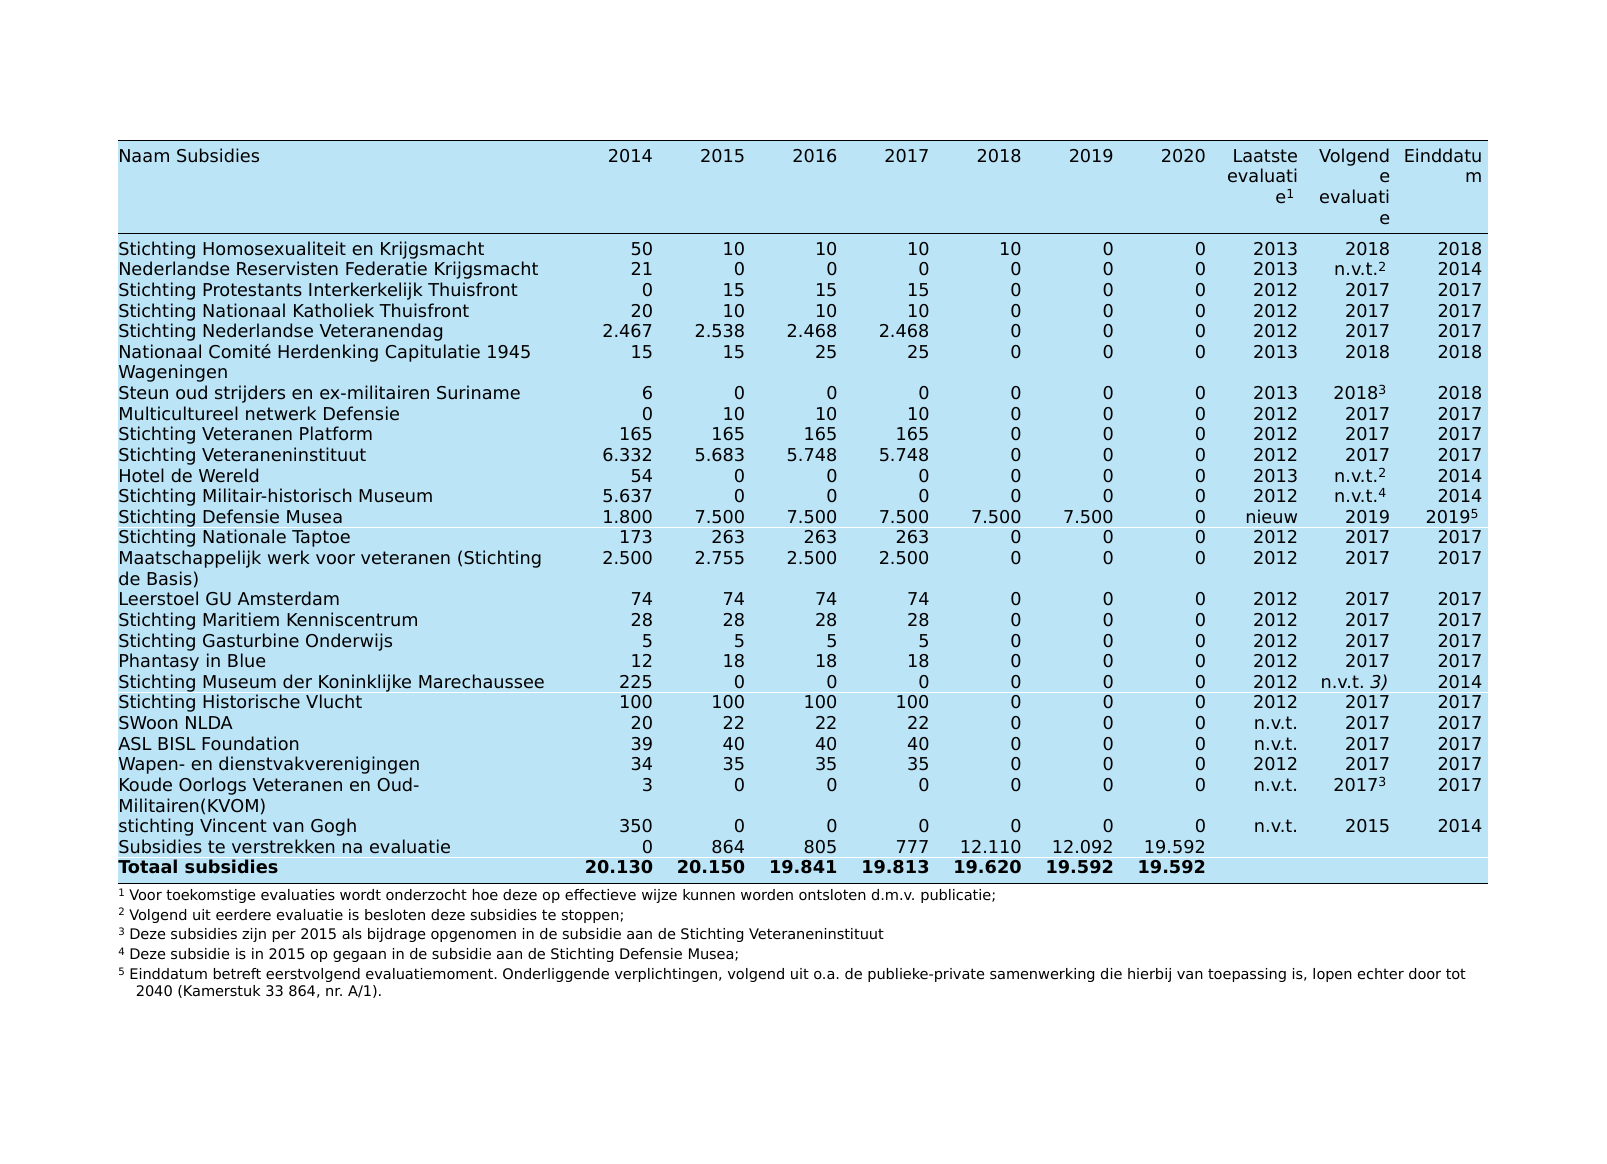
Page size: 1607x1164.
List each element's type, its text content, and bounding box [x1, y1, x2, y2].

table_cell 20195 [1396, 507, 1488, 527]
table_cell 10 [843, 301, 935, 321]
table_cell 0 [935, 280, 1027, 301]
table_cell Hotel de Wereld [118, 466, 567, 486]
table_cell 2019 [1304, 507, 1396, 527]
table_cell 2.755 [659, 548, 751, 589]
table_cell 15 [659, 342, 751, 383]
table_header Laatste evaluatie1 [1212, 141, 1304, 233]
table_cell 0 [1027, 610, 1119, 631]
table_cell 20.150 [659, 858, 751, 883]
table_cell 0 [1027, 383, 1119, 404]
table_cell 5 [751, 631, 843, 651]
table_cell 0 [935, 713, 1027, 734]
table_header 2020 [1120, 141, 1212, 233]
table_cell 28 [751, 610, 843, 631]
table_header 2018 [935, 141, 1027, 233]
table_cell Stichting Museum der Koninklijke Marechaussee [118, 672, 567, 692]
table_cell [1396, 837, 1488, 857]
table_cell 35 [751, 754, 843, 775]
table_cell 0 [1027, 342, 1119, 383]
table_cell 2017 [1396, 445, 1488, 466]
table_header 2017 [843, 141, 935, 233]
table_cell 39 [567, 734, 659, 754]
table_cell 28 [567, 610, 659, 631]
table_cell 2017 [1396, 775, 1488, 816]
table_cell 12.110 [935, 837, 1027, 857]
table_cell 100 [567, 693, 659, 713]
table_cell Stichting Veteranen Platform [118, 424, 567, 445]
table_cell 0 [935, 816, 1027, 837]
table_cell 74 [567, 589, 659, 610]
table_cell 18 [751, 651, 843, 672]
table_cell 2014 [1396, 486, 1488, 507]
table_cell 0 [1120, 507, 1212, 527]
table_cell 20 [567, 301, 659, 321]
table_cell Subsidies te verstrekken na evaluatie [118, 837, 567, 857]
table_cell 0 [1120, 383, 1212, 404]
table_cell 0 [1120, 466, 1212, 486]
table_cell Stichting Maritiem Kenniscentrum [118, 610, 567, 631]
table_cell 0 [1120, 775, 1212, 816]
table_cell 28 [659, 610, 751, 631]
table_cell 25 [843, 342, 935, 383]
table_cell 0 [1120, 816, 1212, 837]
table_cell [1396, 858, 1488, 883]
table_cell 0 [751, 775, 843, 816]
table_cell 2017 [1304, 589, 1396, 610]
table_cell 2012 [1212, 754, 1304, 775]
table_cell Nederlandse Reservisten Federatie Krijgsmacht [118, 259, 567, 280]
table_cell n.v.t. [1212, 713, 1304, 734]
table_cell 0 [751, 466, 843, 486]
table_cell 0 [935, 486, 1027, 507]
table_cell 0 [935, 589, 1027, 610]
table_cell 34 [567, 754, 659, 775]
table_cell 2017 [1304, 651, 1396, 672]
table_cell 100 [751, 693, 843, 713]
table_cell 0 [843, 486, 935, 507]
table_cell 22 [751, 713, 843, 734]
table_cell 0 [751, 486, 843, 507]
table_cell Steun oud strijders en ex-militairen Suriname [118, 383, 567, 404]
table_cell 0 [1120, 610, 1212, 631]
table_cell 6.332 [567, 445, 659, 466]
table_cell 0 [935, 321, 1027, 342]
table_cell 2012 [1212, 301, 1304, 321]
table_cell 25 [751, 342, 843, 383]
table_cell 2017 [1304, 321, 1396, 342]
table_cell 0 [1027, 693, 1119, 713]
table_header 2016 [751, 141, 843, 233]
table_cell 263 [659, 528, 751, 548]
table_cell 20183 [1304, 383, 1396, 404]
table_cell Stichting Historische Vlucht [118, 693, 567, 713]
table_cell 40 [751, 734, 843, 754]
table_cell 0 [843, 259, 935, 280]
table_cell 19.592 [1120, 858, 1212, 883]
table_cell 2013 [1212, 234, 1304, 259]
table_cell Nationaal Comité Herdenking Capitulatie 1945 Wageningen [118, 342, 567, 383]
table_cell 0 [843, 775, 935, 816]
table_cell 10 [751, 234, 843, 259]
table_cell 0 [659, 775, 751, 816]
table_cell 2017 [1304, 528, 1396, 548]
table_cell 0 [935, 754, 1027, 775]
table_cell 2017 [1396, 651, 1488, 672]
table_cell 263 [751, 528, 843, 548]
table_cell 0 [1120, 301, 1212, 321]
table_cell 2012 [1212, 280, 1304, 301]
table_cell 0 [935, 342, 1027, 383]
table_cell 0 [1027, 548, 1119, 589]
table_cell 0 [567, 837, 659, 857]
table_cell n.v.t.4 [1304, 486, 1396, 507]
table_cell 0 [751, 259, 843, 280]
table_cell 2012 [1212, 610, 1304, 631]
table_cell 10 [751, 301, 843, 321]
table_cell 2017 [1396, 713, 1488, 734]
table_cell 5.683 [659, 445, 751, 466]
table_cell 10 [659, 301, 751, 321]
table_cell 18 [843, 651, 935, 672]
table_cell 2012 [1212, 528, 1304, 548]
table_cell 0 [1027, 445, 1119, 466]
table_cell 2017 [1396, 404, 1488, 424]
table_cell 15 [567, 342, 659, 383]
table_cell 0 [1120, 321, 1212, 342]
table_cell 0 [935, 672, 1027, 692]
table_cell 2.538 [659, 321, 751, 342]
table_cell 100 [843, 693, 935, 713]
table_cell Leerstoel GU Amsterdam [118, 589, 567, 610]
table_cell 0 [1027, 734, 1119, 754]
table_cell 2017 [1304, 610, 1396, 631]
table_cell 0 [1027, 775, 1119, 816]
table_cell 40 [659, 734, 751, 754]
table_cell 0 [935, 631, 1027, 651]
table_cell 2017 [1304, 445, 1396, 466]
table_cell 0 [1027, 651, 1119, 672]
table_cell 15 [843, 280, 935, 301]
table_cell 12.092 [1027, 837, 1119, 857]
table_cell 2013 [1212, 342, 1304, 383]
table_cell 2017 [1304, 424, 1396, 445]
table_cell 54 [567, 466, 659, 486]
table_cell 0 [1027, 301, 1119, 321]
table_cell n.v.t. 3) [1304, 672, 1396, 692]
table_cell n.v.t. [1212, 775, 1304, 816]
table_cell 0 [1120, 234, 1212, 259]
table_cell 7.500 [659, 507, 751, 527]
table_cell 35 [659, 754, 751, 775]
table_cell Stichting Veteraneninstituut [118, 445, 567, 466]
table_cell 2.468 [751, 321, 843, 342]
table_cell 0 [659, 383, 751, 404]
table_cell 0 [1027, 234, 1119, 259]
table_cell 15 [751, 280, 843, 301]
table_cell 0 [843, 816, 935, 837]
table_cell 2017 [1304, 713, 1396, 734]
table_cell 263 [843, 528, 935, 548]
table_cell 19.841 [751, 858, 843, 883]
table_cell 165 [751, 424, 843, 445]
table_cell 0 [1027, 816, 1119, 837]
table_cell n.v.t. [1212, 816, 1304, 837]
table_cell 0 [935, 610, 1027, 631]
table_cell 3 [567, 775, 659, 816]
table_cell 22 [843, 713, 935, 734]
table_cell 0 [659, 816, 751, 837]
table_cell 2017 [1396, 631, 1488, 651]
table_cell Stichting Gasturbine Onderwijs [118, 631, 567, 651]
table_cell 0 [1120, 734, 1212, 754]
table_cell 0 [1120, 404, 1212, 424]
table_cell 2017 [1396, 610, 1488, 631]
table_cell 10 [659, 234, 751, 259]
table_cell 100 [659, 693, 751, 713]
table_cell 0 [1120, 754, 1212, 775]
table_cell 0 [1120, 589, 1212, 610]
table_cell Multicultureel netwerk Defensie [118, 404, 567, 424]
table_cell Wapen- en dienstvakverenigingen [118, 754, 567, 775]
table_cell 2012 [1212, 321, 1304, 342]
table_cell 2017 [1396, 528, 1488, 548]
table_cell 2.500 [843, 548, 935, 589]
table_cell Stichting Nationaal Katholiek Thuisfront [118, 301, 567, 321]
table_cell nieuw [1212, 507, 1304, 527]
table_cell 22 [659, 713, 751, 734]
table_cell 2012 [1212, 631, 1304, 651]
table_cell 2017 [1304, 301, 1396, 321]
table_cell 0 [843, 383, 935, 404]
table_cell Stichting Homosexualiteit en Krijgsmacht [118, 234, 567, 259]
table_cell 2017 [1304, 693, 1396, 713]
table_cell 74 [751, 589, 843, 610]
table_cell 0 [1027, 486, 1119, 507]
table_cell 35 [843, 754, 935, 775]
table_cell 2018 [1396, 342, 1488, 383]
table_cell 5.748 [843, 445, 935, 466]
table_cell 0 [751, 816, 843, 837]
table_cell [1212, 837, 1304, 857]
table_cell 0 [1120, 693, 1212, 713]
table_cell 0 [1120, 713, 1212, 734]
table_cell 2018 [1304, 234, 1396, 259]
table_cell Phantasy in Blue [118, 651, 567, 672]
table_cell 2017 [1396, 280, 1488, 301]
table_cell 0 [935, 404, 1027, 424]
table_cell 19.592 [1027, 858, 1119, 883]
table_cell [1304, 837, 1396, 857]
table_cell 0 [1027, 589, 1119, 610]
table_cell 6 [567, 383, 659, 404]
table_cell 50 [567, 234, 659, 259]
table_cell 0 [935, 548, 1027, 589]
table_cell 2018 [1396, 383, 1488, 404]
table_cell 1.800 [567, 507, 659, 527]
table_cell 2.467 [567, 321, 659, 342]
table_cell 7.500 [843, 507, 935, 527]
table_cell 10 [843, 234, 935, 259]
table_cell 20173 [1304, 775, 1396, 816]
table_cell Stichting Nederlandse Veteranendag [118, 321, 567, 342]
table_cell 0 [935, 693, 1027, 713]
table_cell 19.813 [843, 858, 935, 883]
table_cell 0 [935, 734, 1027, 754]
table_cell 2014 [1396, 816, 1488, 837]
table_cell 2014 [1396, 466, 1488, 486]
table_cell 2017 [1396, 301, 1488, 321]
table_cell 2014 [1396, 259, 1488, 280]
table_cell 0 [935, 775, 1027, 816]
table_cell 74 [659, 589, 751, 610]
table_cell 0 [1120, 342, 1212, 383]
table_cell 0 [935, 445, 1027, 466]
table_cell Stichting Militair-historisch Museum [118, 486, 567, 507]
table_cell 28 [843, 610, 935, 631]
table_cell 2017 [1396, 548, 1488, 589]
table_cell 0 [935, 651, 1027, 672]
table_cell 2017 [1396, 754, 1488, 775]
table_cell 2.500 [567, 548, 659, 589]
table_cell 165 [567, 424, 659, 445]
table_cell 2014 [1396, 672, 1488, 692]
table_cell 2013 [1212, 466, 1304, 486]
table_cell SWoon NLDA [118, 713, 567, 734]
table_cell 0 [1027, 713, 1119, 734]
table_cell 2012 [1212, 651, 1304, 672]
table_cell 2012 [1212, 548, 1304, 589]
table_cell 0 [659, 259, 751, 280]
table_cell 0 [659, 486, 751, 507]
table_cell 0 [751, 672, 843, 692]
table_header 2015 [659, 141, 751, 233]
table_cell 0 [935, 383, 1027, 404]
table_cell 0 [1027, 754, 1119, 775]
table_cell 2017 [1396, 589, 1488, 610]
table_cell 165 [843, 424, 935, 445]
table_cell Maatschappelijk werk voor veteranen (Stichting de Basis) [118, 548, 567, 589]
table_cell 0 [1120, 486, 1212, 507]
table_cell 2013 [1212, 383, 1304, 404]
table_cell 0 [843, 466, 935, 486]
table_cell 350 [567, 816, 659, 837]
table_cell [1304, 858, 1396, 883]
table_header Volgende evaluatie [1304, 141, 1396, 233]
table_cell 173 [567, 528, 659, 548]
table_cell [1212, 858, 1304, 883]
table_cell 21 [567, 259, 659, 280]
table_cell 2017 [1396, 424, 1488, 445]
table_cell n.v.t.2 [1304, 466, 1396, 486]
table_cell n.v.t.2 [1304, 259, 1396, 280]
table_cell 10 [659, 404, 751, 424]
table_cell 5 [659, 631, 751, 651]
table_cell 0 [935, 424, 1027, 445]
table_cell 2017 [1396, 693, 1488, 713]
table_cell 2017 [1304, 734, 1396, 754]
table_cell 2017 [1304, 548, 1396, 589]
table_cell 0 [1027, 528, 1119, 548]
table_cell Koude Oorlogs Veteranen en Oud-Militairen(KVOM) [118, 775, 567, 816]
table_cell 0 [843, 672, 935, 692]
table_cell 0 [935, 466, 1027, 486]
table_cell 0 [1120, 672, 1212, 692]
table_cell 165 [659, 424, 751, 445]
table_cell 225 [567, 672, 659, 692]
table_cell 7.500 [935, 507, 1027, 527]
table_cell 2012 [1212, 486, 1304, 507]
table_cell ASL BISL Foundation [118, 734, 567, 754]
table_cell 0 [1120, 445, 1212, 466]
table_cell 0 [1120, 424, 1212, 445]
table_cell 18 [659, 651, 751, 672]
table_cell 0 [751, 383, 843, 404]
table_cell 2013 [1212, 259, 1304, 280]
table_cell 20.130 [567, 858, 659, 883]
table_cell 0 [1120, 651, 1212, 672]
table_cell 0 [1027, 259, 1119, 280]
table_cell 2012 [1212, 693, 1304, 713]
table_cell Stichting Defensie Musea [118, 507, 567, 527]
table_cell 805 [751, 837, 843, 857]
table_cell 777 [843, 837, 935, 857]
table_cell 10 [935, 234, 1027, 259]
table_cell n.v.t. [1212, 734, 1304, 754]
table_cell 0 [935, 301, 1027, 321]
table_cell 2012 [1212, 589, 1304, 610]
table_cell 0 [935, 259, 1027, 280]
table_cell 2012 [1212, 445, 1304, 466]
table_cell 5.637 [567, 486, 659, 507]
table_cell 0 [1027, 280, 1119, 301]
table_cell 0 [1120, 528, 1212, 548]
table_header Naam Subsidies [118, 141, 567, 233]
table_cell 0 [567, 280, 659, 301]
table_cell 12 [567, 651, 659, 672]
table_cell 2017 [1304, 404, 1396, 424]
table_cell Stichting Protestants Interkerkelijk Thuisfront [118, 280, 567, 301]
table_cell 2012 [1212, 404, 1304, 424]
table_cell 2012 [1212, 424, 1304, 445]
table_cell 2.500 [751, 548, 843, 589]
table_header 2019 [1027, 141, 1119, 233]
table_cell 2017 [1304, 280, 1396, 301]
table_cell 0 [935, 528, 1027, 548]
table_cell 74 [843, 589, 935, 610]
table_cell 20 [567, 713, 659, 734]
table_cell Totaal subsidies [118, 858, 567, 883]
table_cell 19.592 [1120, 837, 1212, 857]
table_cell 2.468 [843, 321, 935, 342]
table_cell 0 [1027, 404, 1119, 424]
table_cell 7.500 [751, 507, 843, 527]
table_cell 0 [1120, 280, 1212, 301]
table_cell 2017 [1304, 631, 1396, 651]
table_cell 5 [843, 631, 935, 651]
table_cell 15 [659, 280, 751, 301]
table_cell Stichting Nationale Taptoe [118, 528, 567, 548]
table_cell stichting Vincent van Gogh [118, 816, 567, 837]
table_cell 2012 [1212, 672, 1304, 692]
table_cell 5 [567, 631, 659, 651]
table_cell 0 [567, 404, 659, 424]
table_cell 1 Voor toekomstige evaluaties wordt onderzocht hoe deze op effectieve wijze kunnen worden ontsloten d.m.v. publicatie; 2 Volgend uit eerdere evaluatie is besloten deze subsidies te stoppen; 3 Deze subsidies zijn per 2015 als bijdrage opgenomen in de subsidie aan de Stichting Veteraneninstituut 4 Deze subsidie is in 2015 op gegaan in de subsidie aan de Stichting Defensie Musea; 5 Einddatum betreft eerstvolgend evaluatiemoment. Onderliggende verplichtingen, volgend uit o.a. de publieke-private samenwerking die hierbij van toepassing is, lopen echter door tot 2040 (Kamerstuk 33 864, nr. A/1). [118, 884, 1488, 999]
table_cell 0 [1120, 631, 1212, 651]
table_cell 0 [1027, 321, 1119, 342]
table_cell 2017 [1396, 734, 1488, 754]
table_cell 7.500 [1027, 507, 1119, 527]
table_cell 10 [843, 404, 935, 424]
table_cell 2018 [1304, 342, 1396, 383]
table_cell 864 [659, 837, 751, 857]
table_cell 40 [843, 734, 935, 754]
table_cell 0 [1027, 672, 1119, 692]
table_header Einddatum [1396, 141, 1488, 233]
table_cell 0 [1120, 548, 1212, 589]
table_cell 2017 [1304, 754, 1396, 775]
table_cell 0 [1120, 259, 1212, 280]
table_cell 5.748 [751, 445, 843, 466]
table_cell 2015 [1304, 816, 1396, 837]
table_cell 0 [1027, 466, 1119, 486]
table_cell 0 [659, 466, 751, 486]
table_cell 10 [751, 404, 843, 424]
table_cell 0 [1027, 424, 1119, 445]
table_cell 0 [1027, 631, 1119, 651]
table_cell 0 [659, 672, 751, 692]
table_cell 19.620 [935, 858, 1027, 883]
table_cell 2017 [1396, 321, 1488, 342]
table_cell 2018 [1396, 234, 1488, 259]
table_header 2014 [567, 141, 659, 233]
